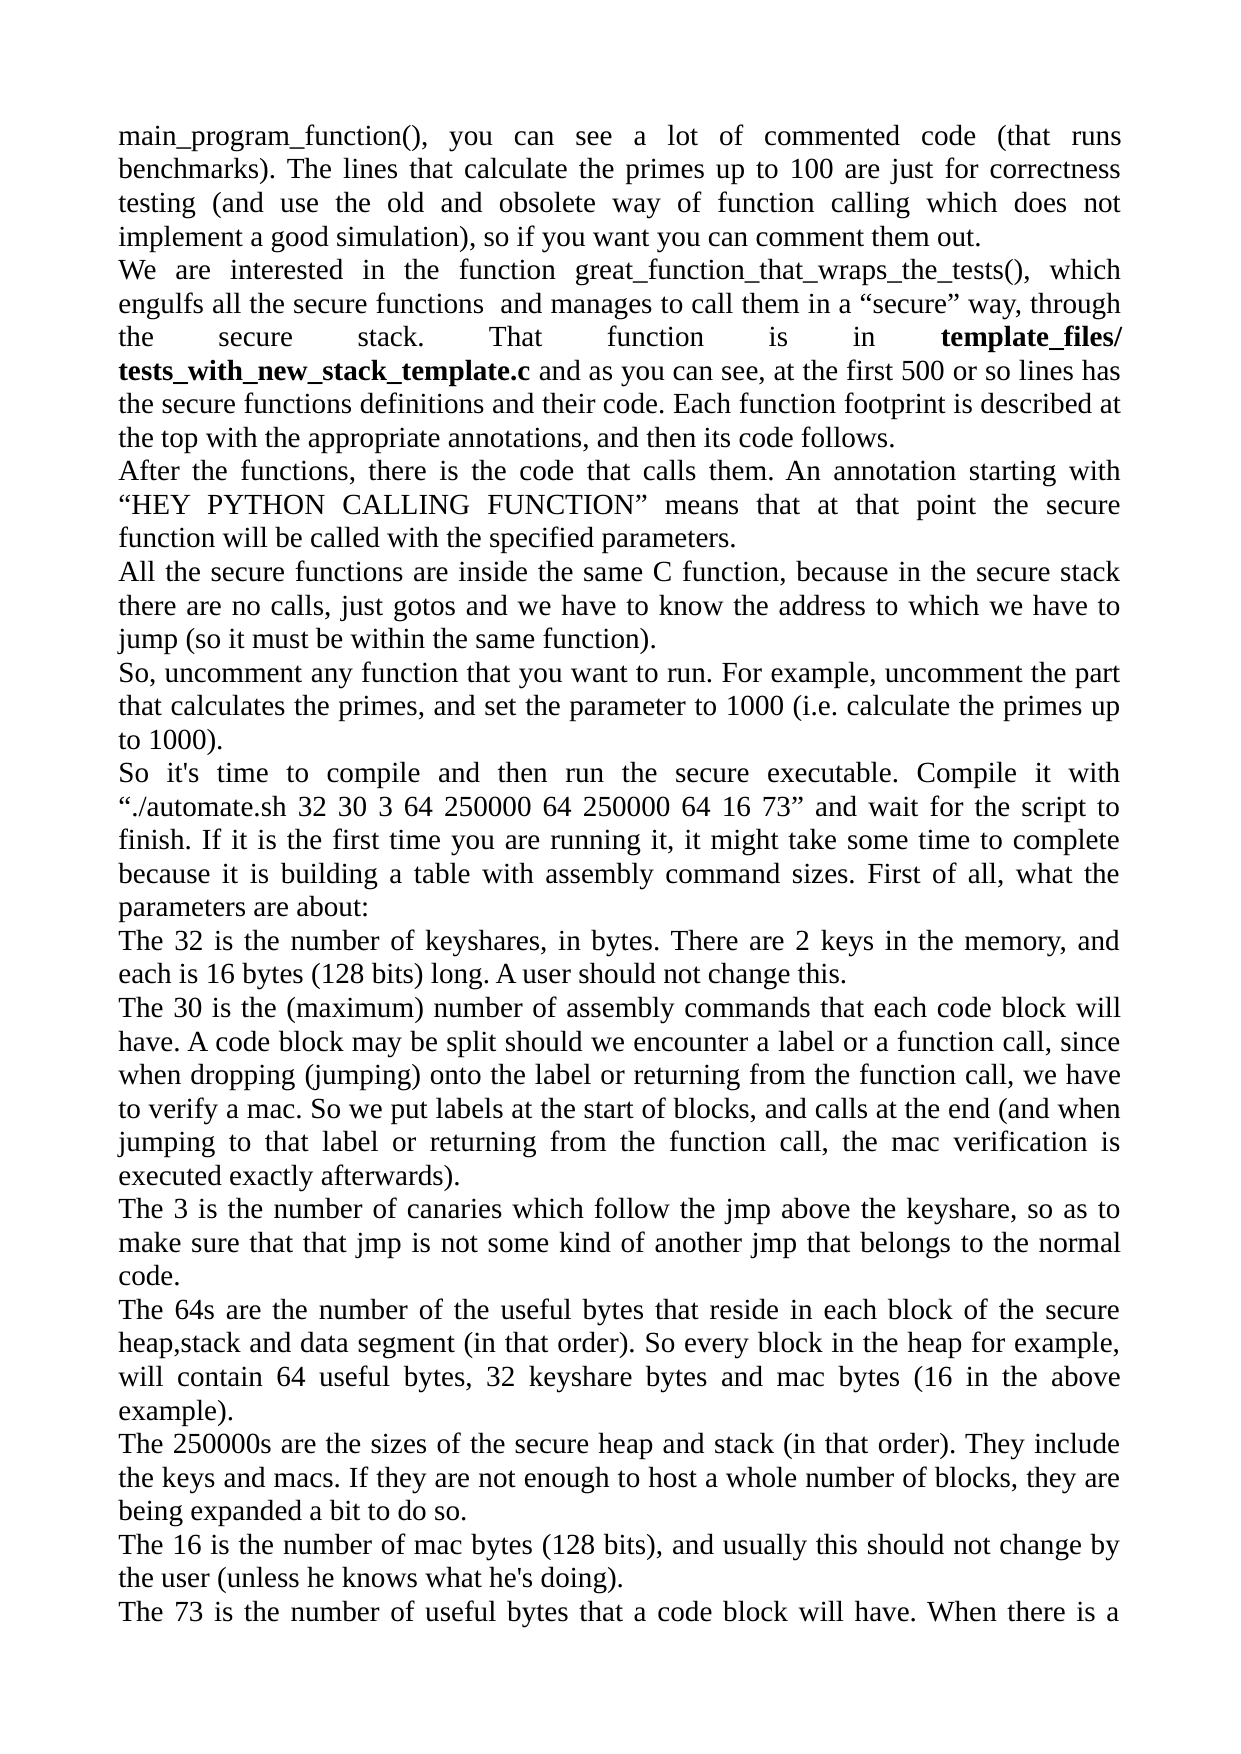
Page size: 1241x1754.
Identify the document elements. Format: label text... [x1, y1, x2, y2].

text So, uncomment any function that you want to run. For example, uncomment the part that calculates the primes, and set the parameter to 1000 (i.e. calculate the primes up to 1000). [118, 655, 1122, 755]
text The 16 is the number of mac bytes (128 bits), and usually this should not change by the user (unless he knows what he's doing). [118, 1527, 1122, 1594]
text After the functions, there is the code that calls them. An annotation starting with “HEY PYTHON CALLING FUNCTION” means that at that point the secure function will be called with the specified parameters. [118, 453, 1122, 554]
text The 73 is the number of useful bytes that a code block will have. When there is a [118, 1594, 1122, 1627]
text main_program_function(), you can see a lot of commented code (that runs benchmarks). The lines that calculate the primes up to 100 are just for correctness testing (and use the old and obsolete way of function calling which does not implement a good simulation), so if you want you can comment them out. [118, 118, 1122, 252]
text The 250000s are the sizes of the secure heap and stack (in that order). They include the keys and macs. If they are not enough to host a whole number of blocks, they are being expanded a bit to do so. [118, 1426, 1122, 1527]
text The 64s are the number of the useful bytes that reside in each block of the secure heap,stack and data segment (in that order). So every block in the heap for example, will contain 64 useful bytes, 32 keyshare bytes and mac bytes (16 in the above example). [118, 1292, 1122, 1426]
text So it's time to compile and then run the secure executable. Compile it with “./automate.sh 32 30 3 64 250000 64 250000 64 16 73” and wait for the script to finish. If it is the first time you are running it, it might take some time to complete because it is building a table with assembly command sizes. First of all, what the parameters are about: [118, 755, 1122, 923]
text The 3 is the number of canaries which follow the jmp above the keyshare, so as to make sure that that jmp is not some kind of another jmp that belongs to the normal code. [118, 1191, 1122, 1292]
text All the secure functions are inside the same C function, because in the secure stack there are no calls, just gotos and we have to know the address to which we have to jump (so it must be within the same function). [118, 554, 1122, 655]
text The 32 is the number of keyshares, in bytes. There are 2 keys in the memory, and each is 16 bytes (128 bits) long. A user should not change this. [118, 923, 1122, 990]
text We are interested in the function great_function_that_wraps_the_tests(), which engulfs all the secure functions and manages to call them in a “secure” way, through the secure stack. That function is in template_files/ tests_with_new_stack_template.c and as you can see, at the first 500 or so lines has the secure functions definitions and their code. Each function footprint is described at the top with the appropriate annotations, and then its code follows. [118, 252, 1122, 453]
text The 30 is the (maximum) number of assembly commands that each code block will have. A code block may be split should we encounter a label or a function call, since when dropping (jumping) onto the label or returning from the function call, we have to verify a mac. So we put labels at the start of blocks, and calls at the end (and when jumping to that label or returning from the function call, the mac verification is executed exactly afterwards). [118, 990, 1122, 1191]
